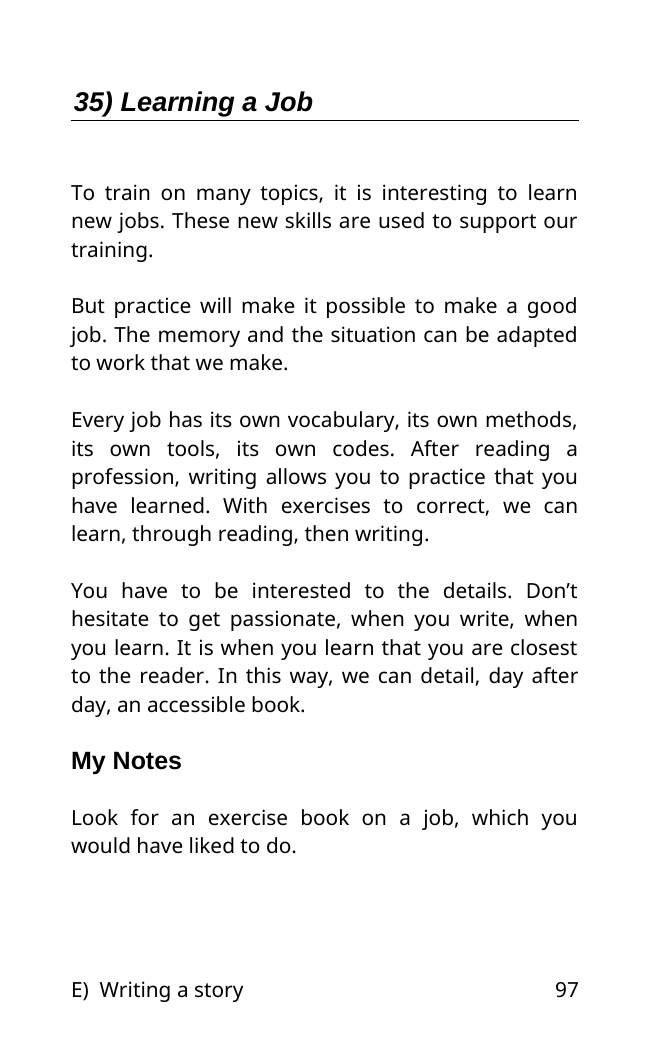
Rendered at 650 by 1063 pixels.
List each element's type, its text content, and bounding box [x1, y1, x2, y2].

subtitle My Notes [71, 747, 579, 774]
text But practice will make it possible to make a good job. The memory and the situation can be adapted to work that we make. [71, 292, 579, 377]
subtitle Learning a Job [71, 84, 579, 120]
text To train on many topics, it is interesting to learn new jobs. These new skills are used to support our training. [71, 178, 579, 263]
text You have to be interested to the details. Don’t hesitate to get passionate, when you write, when you learn. It is when you learn that you are closest to the reader. In this way, we can detail, day after day, an accessible book. [71, 576, 579, 718]
text Look for an exercise book on a job, which you would have liked to do. [71, 803, 579, 860]
text Every job has its own vocabulary, its own methods, its own tools, its own codes. After reading a profession, writing allows you to practice that you have learned. With exercises to correct, we can learn, through reading, then writing. [71, 405, 579, 548]
